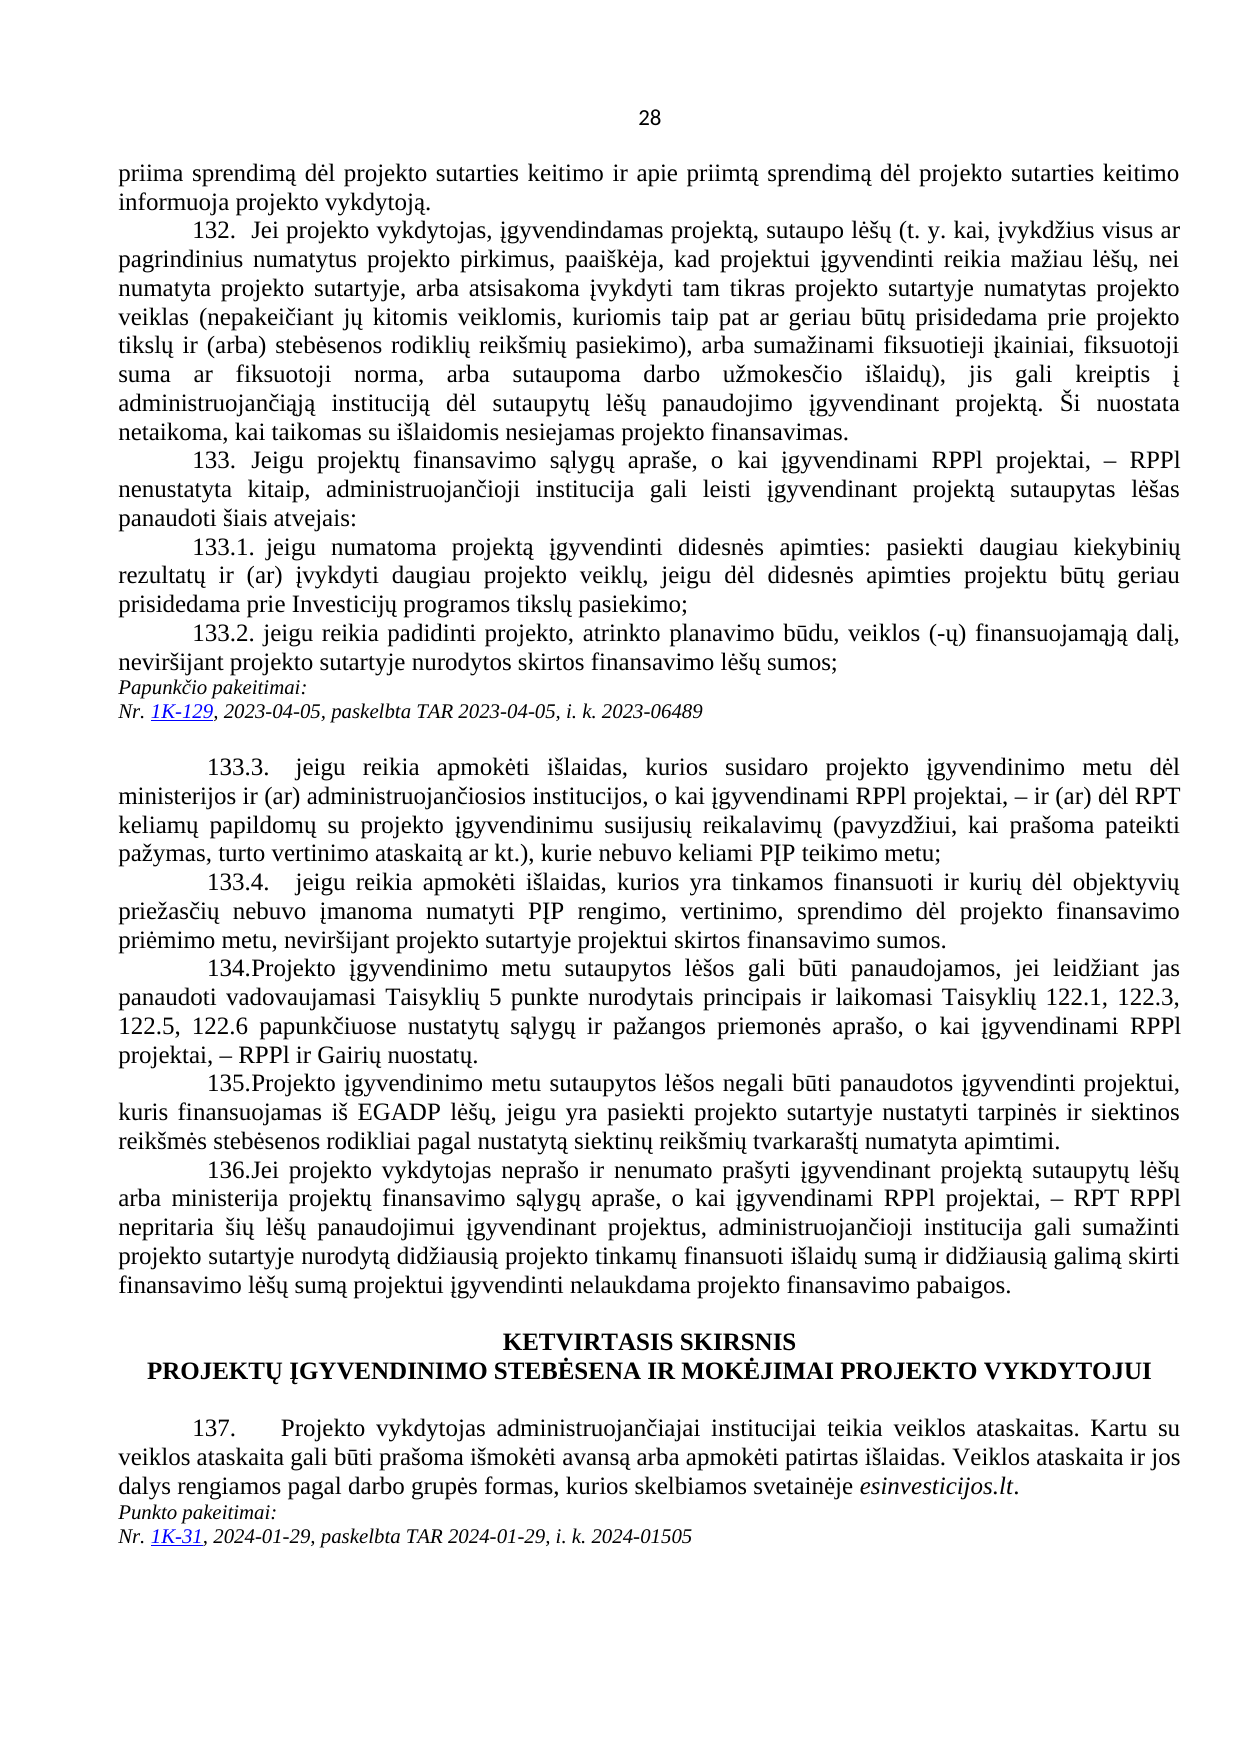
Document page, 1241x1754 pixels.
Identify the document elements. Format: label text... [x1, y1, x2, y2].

text 133. Jeigu projektų finansavimo sąlygų apraše, o kai įgyvendinami RPPl projektai, – RPPl nenustatyta kitaip, administruojančioji institucija gali leisti įgyvendinant projektą sutaupytas lėšas panaudoti šiais atvejais: [118, 445, 1181, 532]
text 133.2. jeigu reikia padidinti projekto, atrinkto planavimo būdu, veiklos (-ų) finansuojamąją dalį, neviršijant projekto sutartyje nurodytos skirtos finansavimo lėšų sumos; [118, 618, 1181, 675]
text Nr. 1K-129, 2023-04-05, paskelbta TAR 2023-04-05, i. k. 2023-06489 [118, 699, 1181, 723]
subtitle KETVIRTASIS SKIRSNIS [118, 1327, 1181, 1356]
text 137. Projekto vykdytojas administruojančiajai institucijai teikia veiklos ataskaitas. Kartu su veiklos ataskaita gali būti prašoma išmokėti avansą arba apmokėti patirtas išlaidas. Veiklos ataskaita ir jos dalys rengiamos pagal darbo grupės formas, kurios skelbiamos svetainėje esinvesticijos.lt. [118, 1413, 1181, 1500]
text 134. Projekto įgyvendinimo metu sutaupytos lėšos gali būti panaudojamos, jei leidžiant jas panaudoti vadovaujamasi Taisyklių 5 punkte nurodytais principais ir laikomasi Taisyklių 122.1, 122.3, 122.5, 122.6 papunkčiuose nustatytų sąlygų ir pažangos priemonės aprašo, o kai įgyvendinami RPPl projektai, – RPPl ir Gairių nuostatų. [118, 953, 1181, 1068]
text Papunkčio pakeitimai: [118, 675, 1181, 699]
text priima sprendimą dėl projekto sutarties keitimo ir apie priimtą sprendimą dėl projekto sutarties keitimo informuoja projekto vykdytoją. [118, 158, 1181, 215]
text 133.3. jeigu reikia apmokėti išlaidas, kurios susidaro projekto įgyvendinimo metu dėl ministerijos ir (ar) administruojančiosios institucijos, o kai įgyvendinami RPPl projektai, – ir (ar) dėl RPT keliamų papildomų su projekto įgyvendinimu susijusių reikalavimų (pavyzdžiui, kai prašoma pateikti pažymas, turto vertinimo ataskaitą ar kt.), kurie nebuvo keliami PĮP teikimo metu; [118, 752, 1181, 867]
subtitle PROJEKTŲ ĮGYVENDINIMO STEBĖSENA IR MOKĖJIMAI PROJEKTO VYKDYTOJUI [118, 1356, 1181, 1385]
text 136. Jei projekto vykdytojas neprašo ir nenumato prašyti įgyvendinant projektą sutaupytų lėšų arba ministerija projektų finansavimo sąlygų apraše, o kai įgyvendinami RPPl projektai, – RPT RPPl nepritaria šių lėšų panaudojimui įgyvendinant projektus, administruojančioji institucija gali sumažinti projekto sutartyje nurodytą didžiausią projekto tinkamų finansuoti išlaidų sumą ir didžiausią galimą skirti finansavimo lėšų sumą projektui įgyvendinti nelaukdama projekto finansavimo pabaigos. [118, 1155, 1181, 1298]
text Nr. 1K-31, 2024-01-29, paskelbta TAR 2024-01-29, i. k. 2024-01505 [118, 1524, 1181, 1548]
text 135. Projekto įgyvendinimo metu sutaupytos lėšos negali būti panaudotos įgyvendinti projektui, kuris finansuojamas iš EGADP lėšų, jeigu yra pasiekti projekto sutartyje nustatyti tarpinės ir siektinos reikšmės stebėsenos rodikliai pagal nustatytą siektinų reikšmių tvarkaraštį numatyta apimtimi. [118, 1068, 1181, 1155]
text 132. Jei projekto vykdytojas, įgyvendindamas projektą, sutaupo lėšų (t. y. kai, įvykdžius visus ar pagrindinius numatytus projekto pirkimus, paaiškėja, kad projektui įgyvendinti reikia mažiau lėšų, nei numatyta projekto sutartyje, arba atsisakoma įvykdyti tam tikras projekto sutartyje numatytas projekto veiklas (nepakeičiant jų kitomis veiklomis, kuriomis taip pat ar geriau būtų prisidedama prie projekto tikslų ir (arba) stebėsenos rodiklių reikšmių pasiekimo), arba sumažinami fiksuotieji įkainiai, fiksuotoji suma ar fiksuotoji norma, arba sutaupoma darbo užmokesčio išlaidų), jis gali kreiptis į administruojančiąją instituciją dėl sutaupytų lėšų panaudojimo įgyvendinant projektą. Ši nuostata netaikoma, kai taikomas su išlaidomis nesiejamas projekto finansavimas. [118, 215, 1181, 445]
text 133.4. jeigu reikia apmokėti išlaidas, kurios yra tinkamos finansuoti ir kurių dėl objektyvių priežasčių nebuvo įmanoma numatyti PĮP rengimo, vertinimo, sprendimo dėl projekto finansavimo priėmimo metu, neviršijant projekto sutartyje projektui skirtos finansavimo sumos. [118, 867, 1181, 953]
text 133.1. jeigu numatoma projektą įgyvendinti didesnės apimties: pasiekti daugiau kiekybinių rezultatų ir (ar) įvykdyti daugiau projekto veiklų, jeigu dėl didesnės apimties projektu būtų geriau prisidedama prie Investicijų programos tikslų pasiekimo; [118, 532, 1181, 618]
text Punkto pakeitimai: [118, 1500, 1181, 1524]
